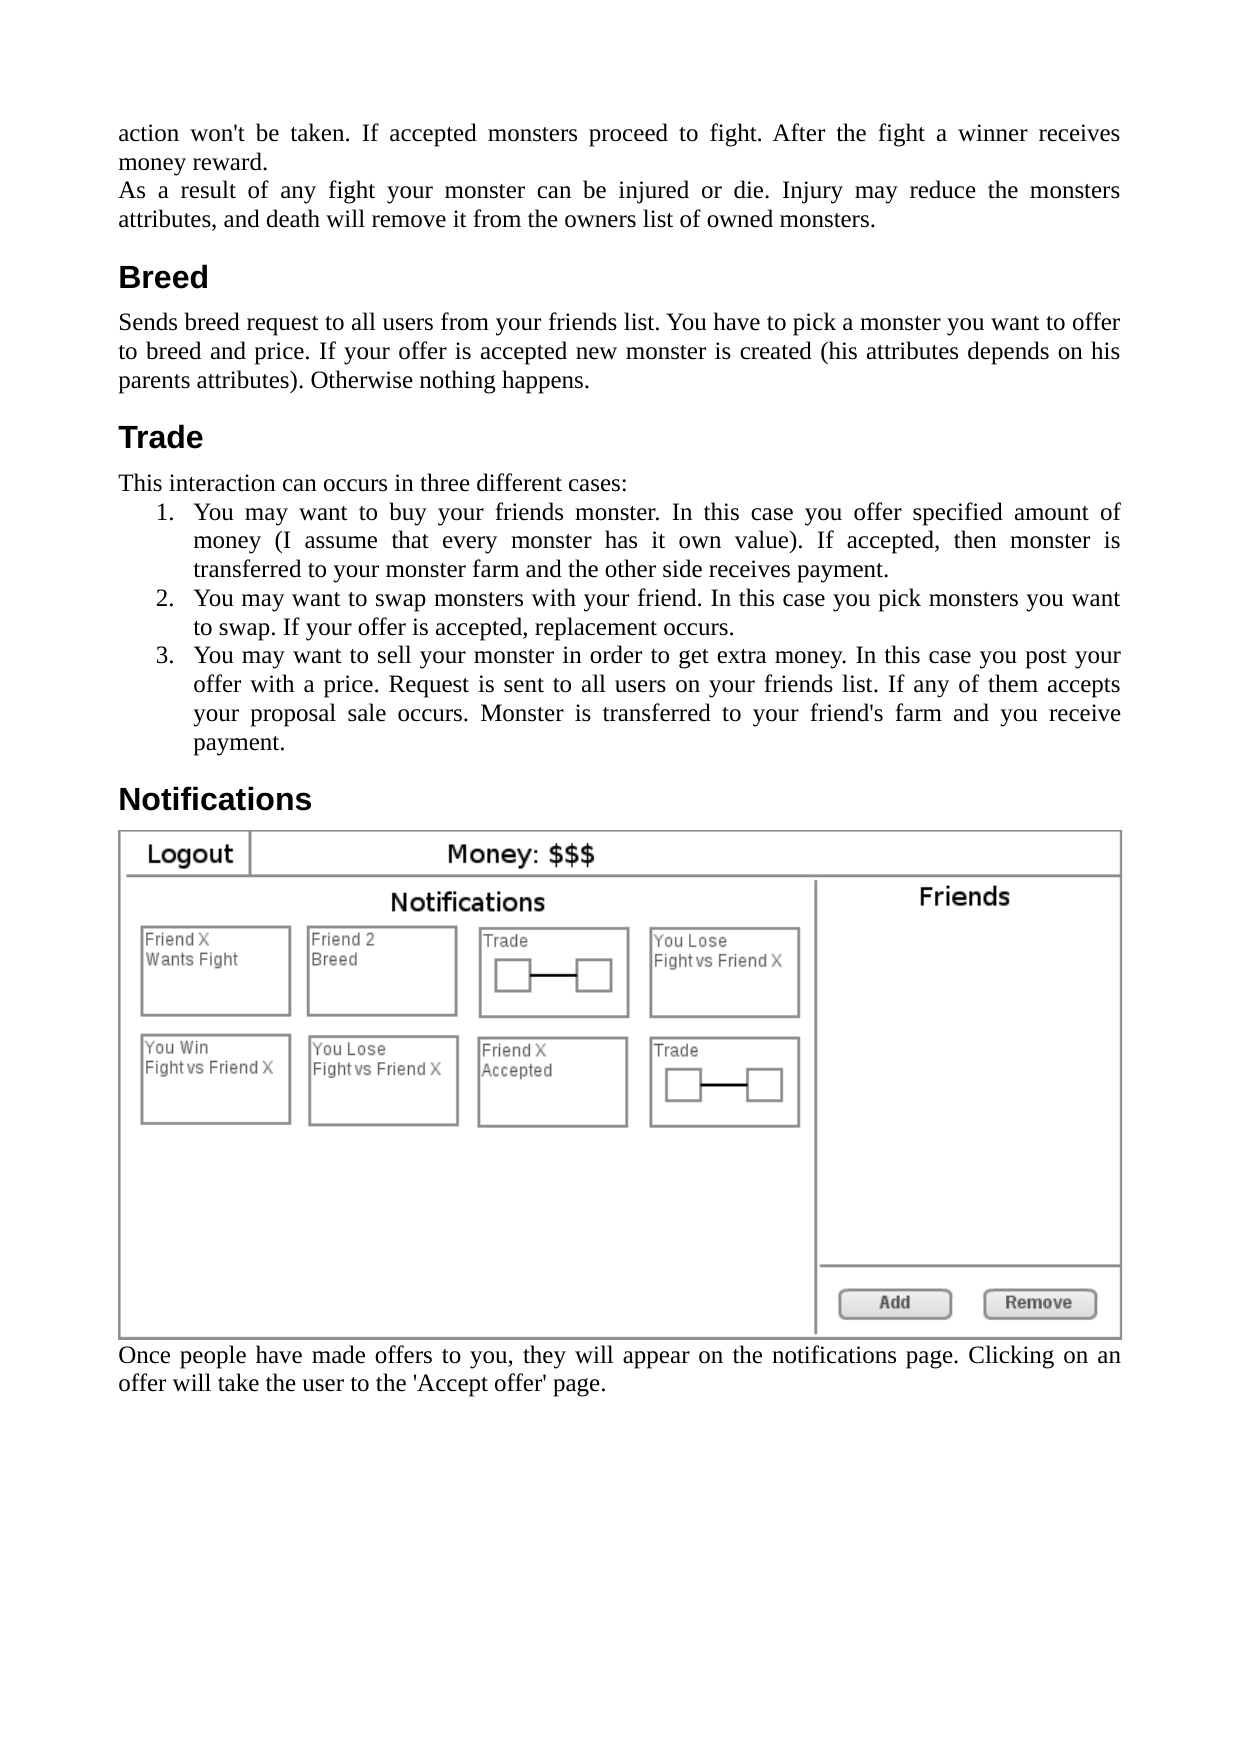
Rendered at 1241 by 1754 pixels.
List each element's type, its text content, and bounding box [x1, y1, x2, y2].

list You may want to buy your friends monster. In this case you offer specified amount of money (I assume that every monster has it own value). If accepted, then monster is transferred to your monster farm and the other side receives payment. [156, 497, 1122, 583]
text This interaction can occurs in three different cases: [118, 468, 1122, 497]
subtitle Trade [118, 419, 1122, 456]
picture [118, 830, 1123, 1340]
text Once people have made offers to you, they will appear on the notifications page. Clicking on an offer will take the user to the 'Accept offer' page. [118, 1340, 1122, 1397]
text action won't be taken. If accepted monsters proceed to fight. After the fight a winner receives money reward. [118, 118, 1122, 176]
text Sends breed request to all users from your friends list. You have to pick a monster you want to offer to breed and price. If your offer is accepted new monster is created (his attributes depends on his parents attributes). Otherwise nothing happens. [118, 307, 1122, 394]
list You may want to swap monsters with your friend. In this case you pick monsters you want to swap. If your offer is accepted, replacement occurs. [156, 583, 1122, 641]
subtitle Breed [118, 258, 1122, 295]
subtitle Notifications [118, 781, 1122, 817]
list You may want to sell your monster in order to get extra money. In this case you post your offer with a price. Request is sent to all users on your friends list. If any of them accepts your proposal sale occurs. Monster is transferred to your friend's farm and you receive payment. [156, 641, 1122, 756]
text As a result of any fight your monster can be injured or die. Injury may reduce the monsters attributes, and death will remove it from the owners list of owned monsters. [118, 176, 1122, 233]
